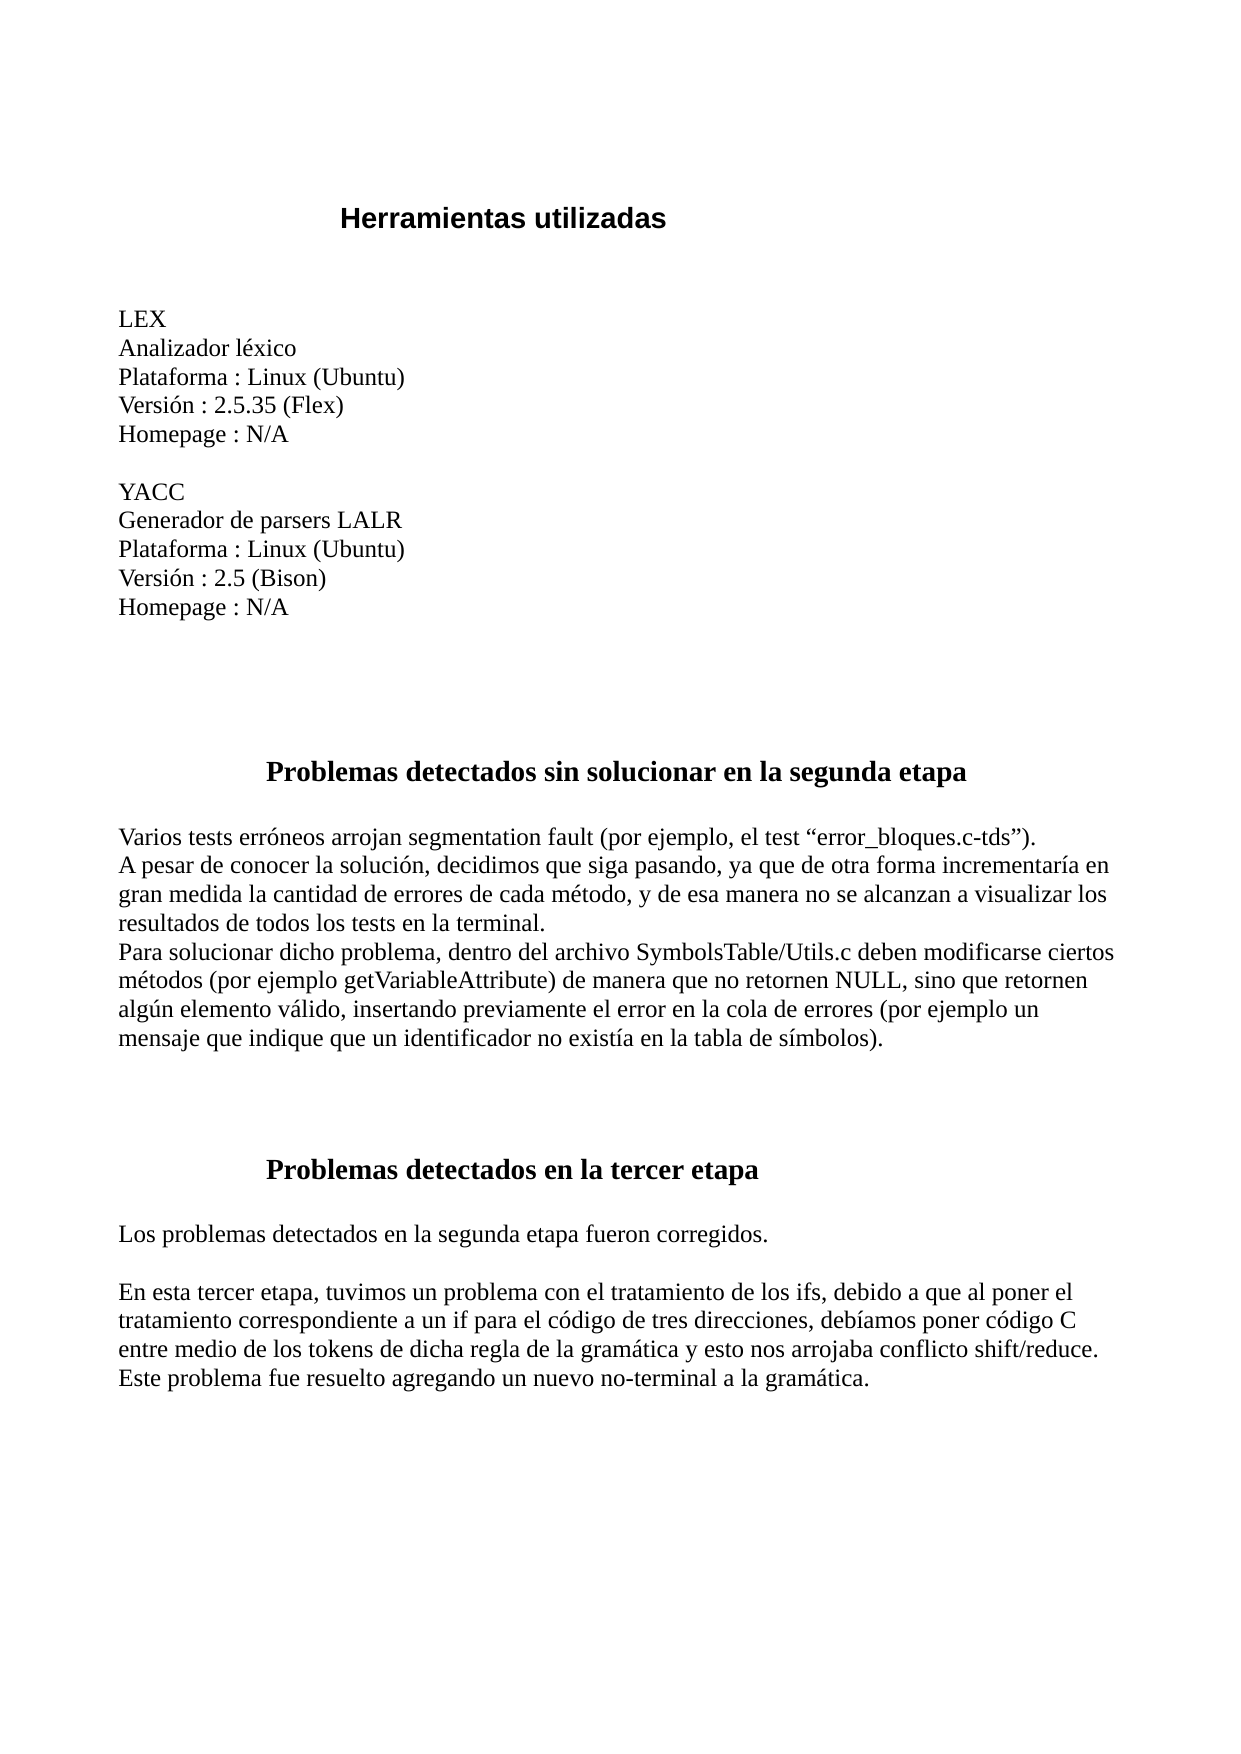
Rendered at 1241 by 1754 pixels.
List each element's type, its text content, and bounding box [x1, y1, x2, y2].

subtitle Herramientas utilizadas [118, 201, 1122, 234]
text Los problemas detectados en la segunda etapa fueron corregidos. [118, 1219, 1122, 1248]
text Este problema fue resuelto agregando un nuevo no-terminal a la gramática. [118, 1363, 1122, 1392]
text Problemas detectados sin solucionar en la segunda etapa [118, 754, 1122, 788]
text Plataforma : Linux (Ubuntu) Versión : 2.5 (Bison) [118, 534, 1122, 592]
text En esta tercer etapa, tuvimos un problema con el tratamiento de los ifs, debido a que al poner el tratamiento correspondiente a un if para el código de tres direcciones, debíamos poner código C entre medio de los tokens de dicha regla de la gramática y esto nos arrojaba conflicto shift/reduce. [118, 1277, 1122, 1363]
text Homepage : N/A [118, 592, 1122, 620]
text YACC [118, 477, 1122, 505]
text Homepage : N/A [118, 419, 1122, 448]
text A pesar de conocer la solución, decidimos que siga pasando, ya que de otra forma incrementaría en gran medida la cantidad de errores de cada método, y de esa manera no se alcanzan a visualizar los resultados de todos los tests en la terminal. [118, 850, 1122, 937]
text LEX [118, 304, 1122, 333]
text Varios tests erróneos arrojan segmentation fault (por ejemplo, el test “error_bloques.c-tds”). [118, 822, 1122, 850]
text Versión : 2.5.35 (Flex) [118, 390, 1122, 419]
text Analizador léxico [118, 333, 1122, 362]
text Para solucionar dicho problema, dentro del archivo SymbolsTable/Utils.c deben modificarse ciertos métodos (por ejemplo getVariableAttribute) de manera que no retornen NULL, sino que retornen algún elemento válido, insertando previamente el error en la cola de errores (por ejemplo un mensaje que indique que un identificador no existía en la tabla de símbolos). [118, 937, 1122, 1052]
text Plataforma : Linux (Ubuntu) [118, 362, 1122, 390]
text Generador de parsers LALR [118, 505, 1122, 534]
text Problemas detectados en la tercer etapa [118, 1152, 1122, 1186]
